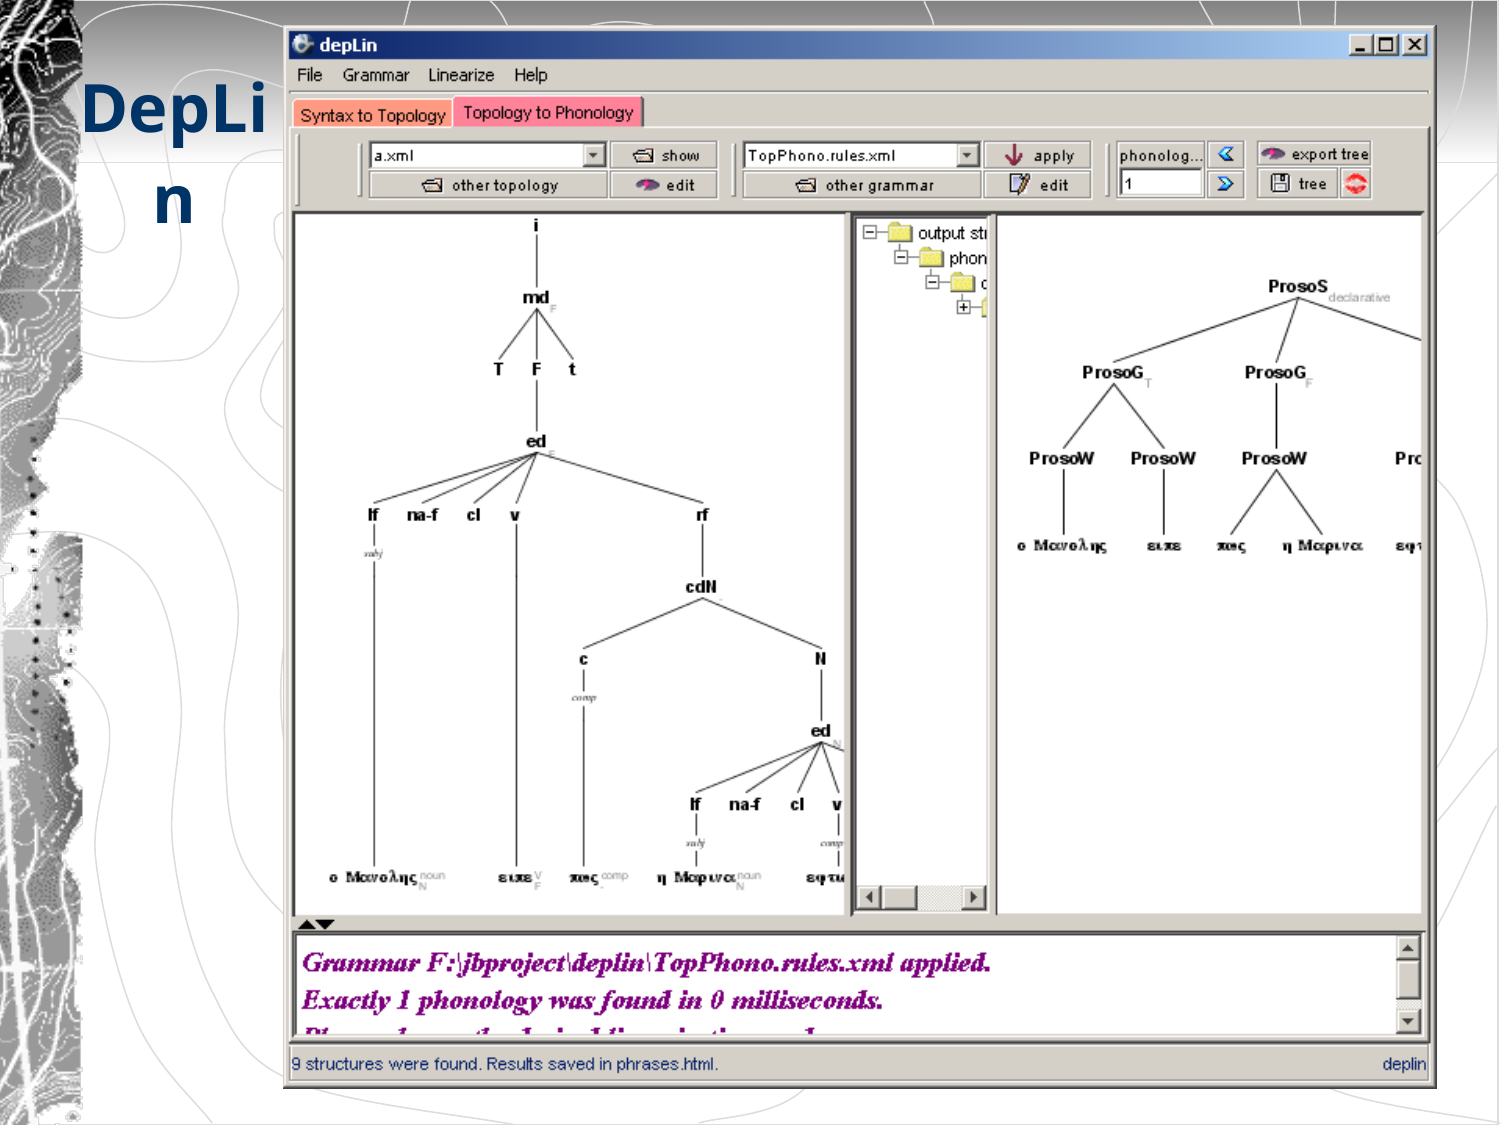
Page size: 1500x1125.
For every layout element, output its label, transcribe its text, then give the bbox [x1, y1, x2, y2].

title DepLin [53, 83, 296, 221]
picture [283, 25, 1437, 1089]
